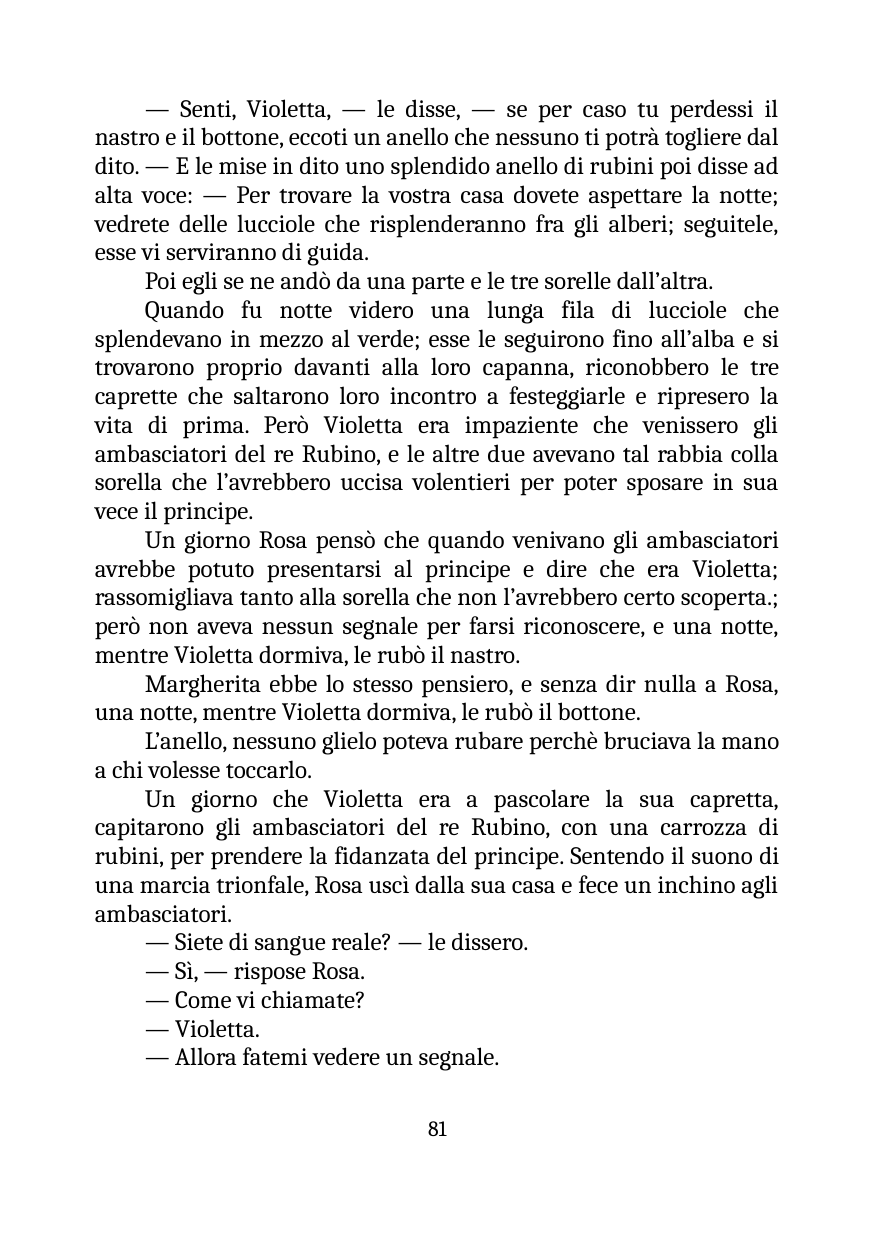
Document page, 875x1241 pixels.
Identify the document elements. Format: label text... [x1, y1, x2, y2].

text — Senti, Violetta, — le disse, — se per caso tu perdessi il nastro e il bottone, eccoti un anello che nessuno ti potrà togliere dal dito. — E le mise in dito uno splendido anello di rubini poi disse ad alta voce: — Per trovare la vostra casa dovete aspettare la notte; vedrete delle lucciole che risplenderanno fra gli alberi; seguitele, esse vi serviranno di guida. [94, 94, 779, 267]
text — Sì, — rispose Rosa. [94, 957, 779, 986]
text Un giorno Rosa pensò che quando venivano gli ambasciatori avrebbe potuto presentarsi al principe e dire che era Violetta; rassomigliava tanto alla sorella che non l’avrebbero certo scoperta.; però non aveva nessun segnale per farsi riconoscere, e una notte, mentre Violetta dormiva, le rubò il nastro. [94, 526, 779, 669]
text Poi egli se ne andò da una parte e le tre sorelle dall’altra. [94, 267, 779, 296]
text — Allora fatemi vedere un segnale. [94, 1043, 779, 1072]
text — Siete di sangue reale? — le dissero. [94, 928, 779, 957]
text L’anello, nessuno glielo poteva rubare perchè bruciava la mano a chi volesse toccarlo. [94, 727, 779, 784]
text — Come vi chiamate? [94, 986, 779, 1014]
text Margherita ebbe lo stesso pensiero, e senza dir nulla a Rosa, una notte, mentre Violetta dormiva, le rubò il bottone. [94, 669, 779, 727]
text — Violetta. [94, 1014, 779, 1043]
text Quando fu notte videro una lunga fila di lucciole che splendevano in mezzo al verde; esse le seguirono fino all’alba e si trovarono proprio davanti alla loro capanna, riconobbero le tre caprette che saltarono loro incontro a festeggiarle e ripresero la vita di prima. Però Violetta era impaziente che venissero gli ambasciatori del re Rubino, e le altre due avevano tal rabbia colla sorella che l’avrebbero uccisa volentieri per poter sposare in sua vece il principe. [94, 296, 779, 526]
text Un giorno che Violetta era a pascolare la sua capretta, capitarono gli ambasciatori del re Rubino, con una carrozza di rubini, per prendere la fidanzata del principe. Sentendo il suono di una marcia trionfale, Rosa uscì dalla sua casa e fece un inchino agli ambasciatori. [94, 784, 779, 928]
